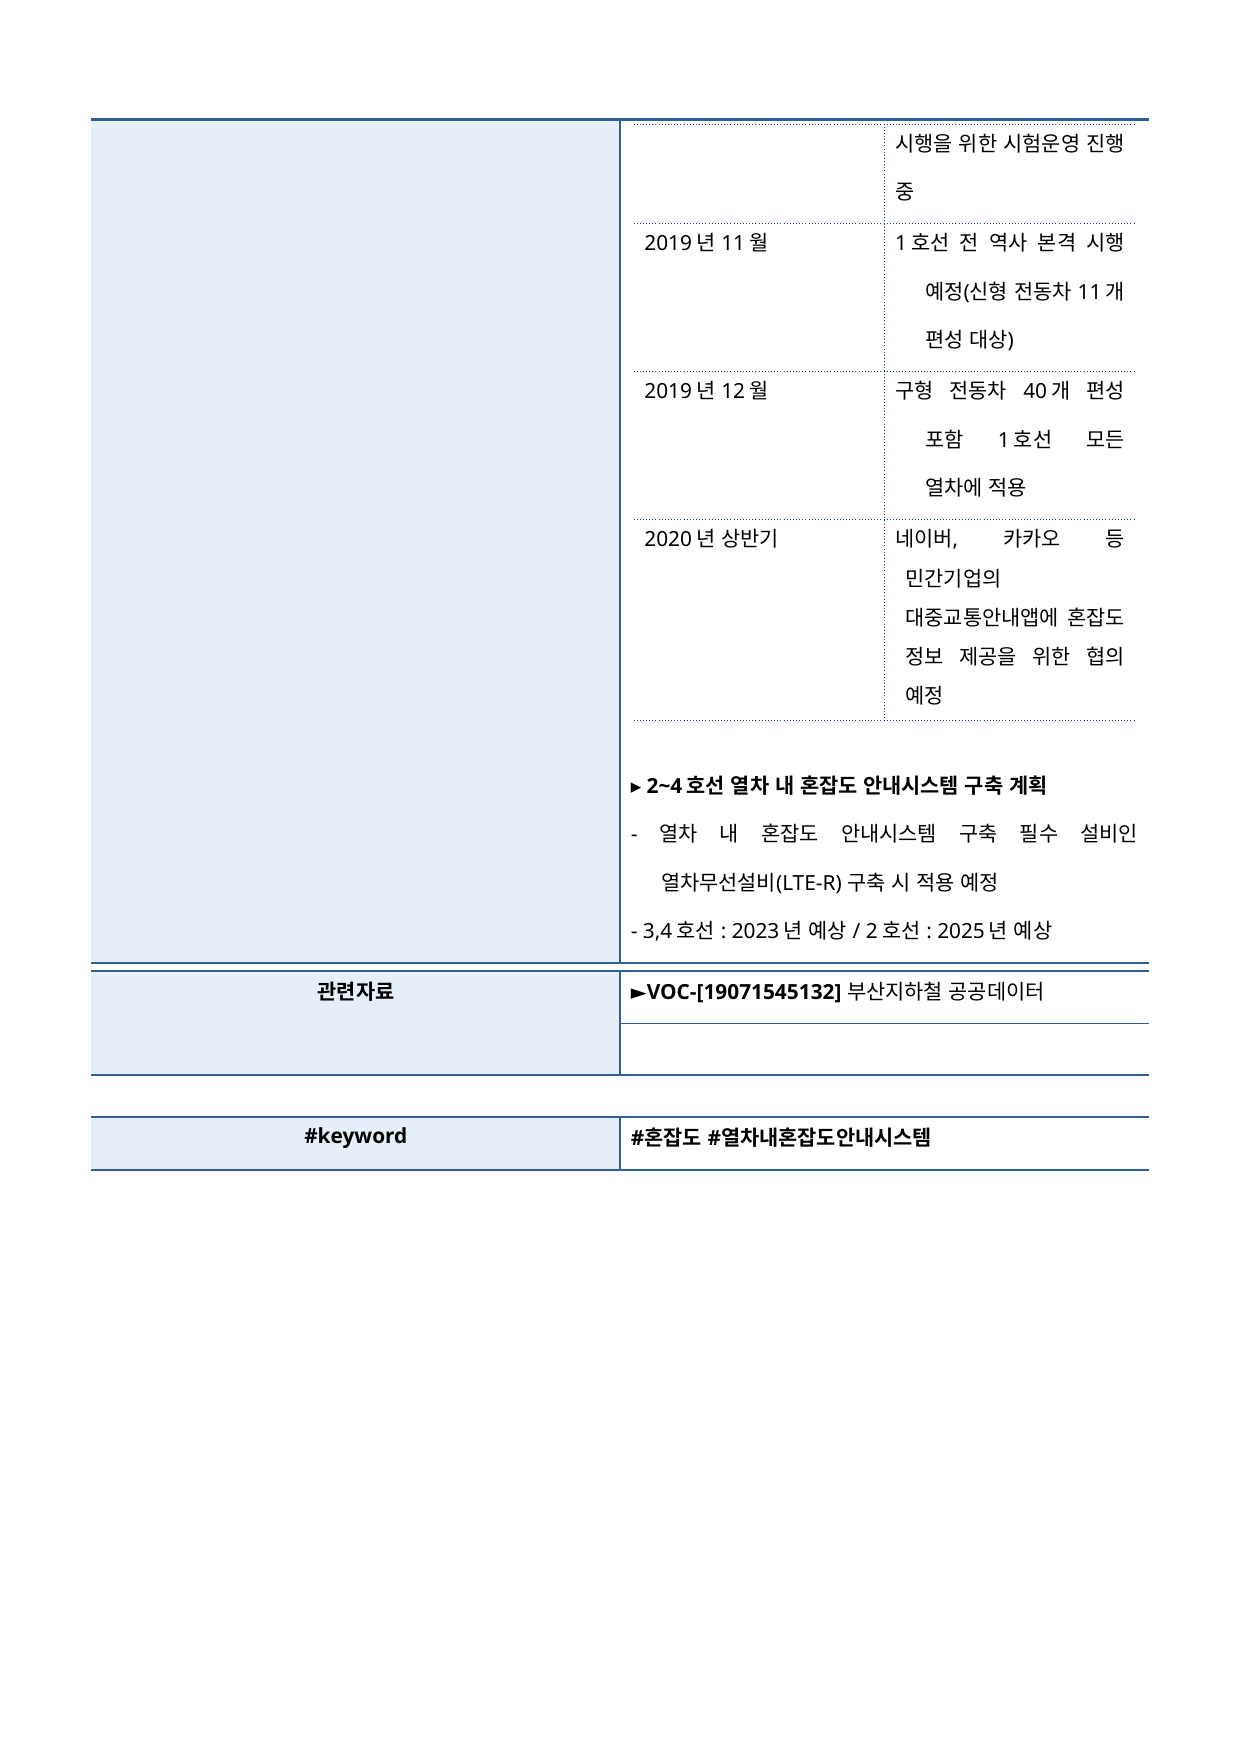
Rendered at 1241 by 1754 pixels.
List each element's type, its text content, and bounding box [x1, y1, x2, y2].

table_header #혼잡도 #열차내혼잡도안내시스템 [621, 1118, 1149, 1169]
table_cell 2019년 12월 [634, 371, 884, 519]
table_header ►VOC-[19071545132] 부산지하철 공공데이터 [621, 972, 1149, 1023]
table_cell 네이버, 카카오 등 민간기업의 대중교통안내앱에 혼잡도 정보 제공을 위한 협의 예정 [884, 519, 1135, 720]
table_cell [621, 1024, 1149, 1074]
table_header ▸ 2~4호선 열차 내 혼잡도 안내시스템 구축 계획 - 열차 내 혼잡도 안내시스템 구축 필수 설비인 열차무선설비(LTE-R) 구축 시 적용 예정 - 3,4호선 : 2023년 예상 / 2호선 : 2025년 예상 [621, 121, 1149, 962]
table_cell [634, 124, 884, 223]
table_header #keyword [91, 1118, 619, 1169]
table_header 관련자료 [91, 972, 619, 1074]
table_cell 2019년 11월 [634, 223, 884, 371]
table_cell 2020년 상반기 [634, 519, 884, 720]
table_cell 시행을 위한 시험운영 진행 중 [884, 124, 1135, 223]
table_cell 구형 전동차 40개 편성 포함 1호선 모든 열차에 적용 [884, 371, 1135, 519]
table_cell 1호선 전 역사 본격 시행 예정(신형 전동차 11개 편성 대상) [884, 223, 1135, 371]
table_header [91, 121, 619, 962]
